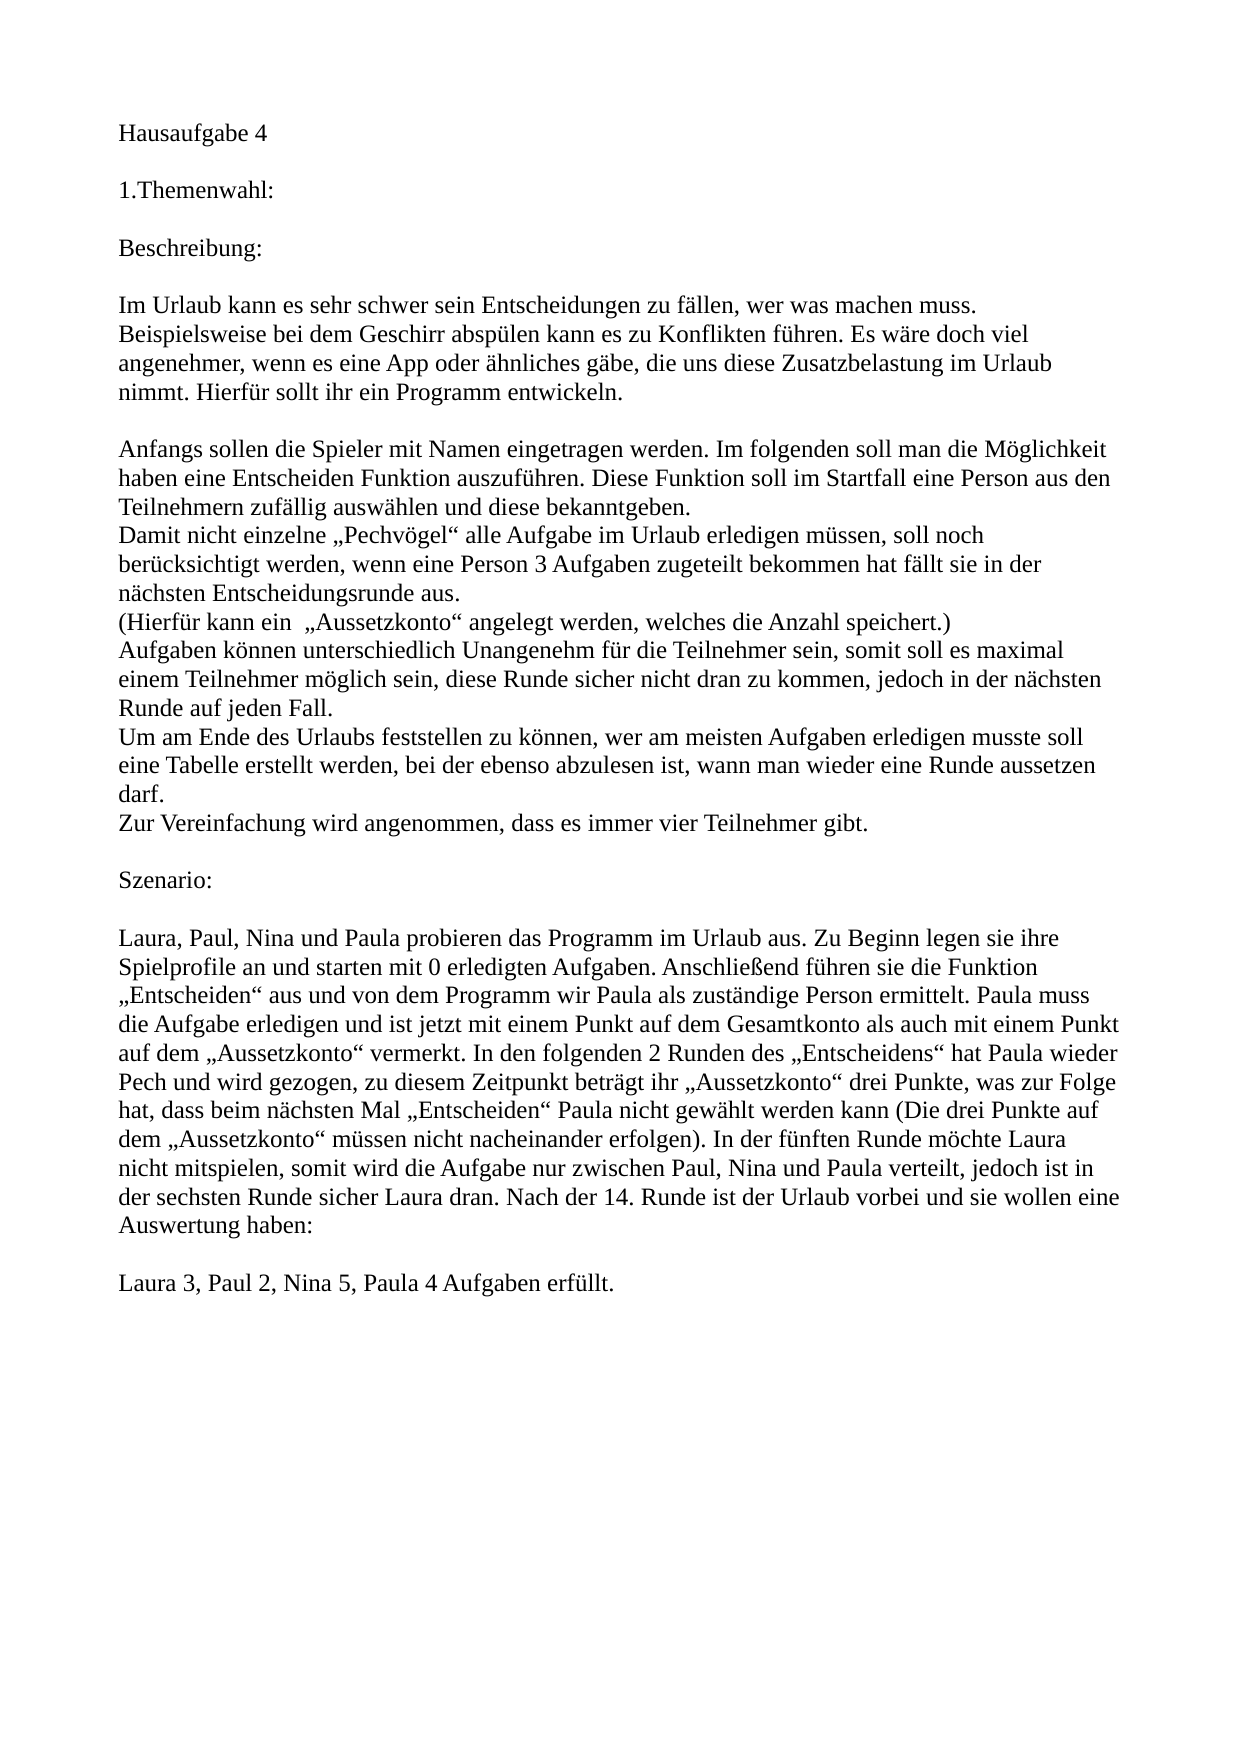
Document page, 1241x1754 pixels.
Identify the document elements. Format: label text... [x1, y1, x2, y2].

text 1.Themenwahl: [118, 176, 1122, 204]
text Szenario: [118, 866, 1122, 894]
text Hausaufgabe 4 [118, 118, 1122, 147]
text Um am Ende des Urlaubs feststellen zu können, wer am meisten Aufgaben erledigen musste soll eine Tabelle erstellt werden, bei der ebenso abzulesen ist, wann man wieder eine Runde aussetzen darf. [118, 722, 1122, 808]
text Zur Vereinfachung wird angenommen, dass es immer vier Teilnehmer gibt. [118, 808, 1122, 837]
text Laura, Paul, Nina und Paula probieren das Programm im Urlaub aus. Zu Beginn legen sie ihre Spielprofile an und starten mit 0 erledigten Aufgaben. Anschließend führen sie die Funktion „Entscheiden“ aus und von dem Programm wir Paula als zuständige Person ermittelt. Paula muss die Aufgabe erledigen und ist jetzt mit einem Punkt auf dem Gesamtkonto als auch mit einem Punkt auf dem „Aussetzkonto“ vermerkt. In den folgenden 2 Runden des „Entscheidens“ hat Paula wieder Pech und wird gezogen, zu diesem Zeitpunkt beträgt ihr „Aussetzkonto“ drei Punkte, was zur Folge hat, dass beim nächsten Mal „Entscheiden“ Paula nicht gewählt werden kann (Die drei Punkte auf dem „Aussetzkonto“ müssen nicht nacheinander erfolgen). In der fünften Runde möchte Laura nicht mitspielen, somit wird die Aufgabe nur zwischen Paul, Nina und Paula verteilt, jedoch ist in der sechsten Runde sicher Laura dran. Nach der 14. Runde ist der Urlaub vorbei und sie wollen eine Auswertung haben: [118, 923, 1122, 1239]
text Im Urlaub kann es sehr schwer sein Entscheidungen zu fällen, wer was machen muss. Beispielsweise bei dem Geschirr abspülen kann es zu Konflikten führen. Es wäre doch viel angenehmer, wenn es eine App oder ähnliches gäbe, die uns diese Zusatzbelastung im Urlaub nimmt. Hierfür sollt ihr ein Programm entwickeln. [118, 291, 1122, 406]
text Aufgaben können unterschiedlich Unangenehm für die Teilnehmer sein, somit soll es maximal einem Teilnehmer möglich sein, diese Runde sicher nicht dran zu kommen, jedoch in der nächsten Runde auf jeden Fall. [118, 636, 1122, 722]
text Damit nicht einzelne „Pechvögel“ alle Aufgabe im Urlaub erledigen müssen, soll noch berücksichtigt werden, wenn eine Person 3 Aufgaben zugeteilt bekommen hat fällt sie in der nächsten Entscheidungsrunde aus. [118, 521, 1122, 607]
text Laura 3, Paul 2, Nina 5, Paula 4 Aufgaben erfüllt. [118, 1268, 1122, 1297]
text (Hierfür kann ein „Aussetzkonto“ angelegt werden, welches die Anzahl speichert.) [118, 607, 1122, 636]
text Beschreibung: [118, 233, 1122, 262]
text Anfangs sollen die Spieler mit Namen eingetragen werden. Im folgenden soll man die Möglichkeit haben eine Entscheiden Funktion auszuführen. Diese Funktion soll im Startfall eine Person aus den Teilnehmern zufällig auswählen und diese bekanntgeben. [118, 434, 1122, 521]
